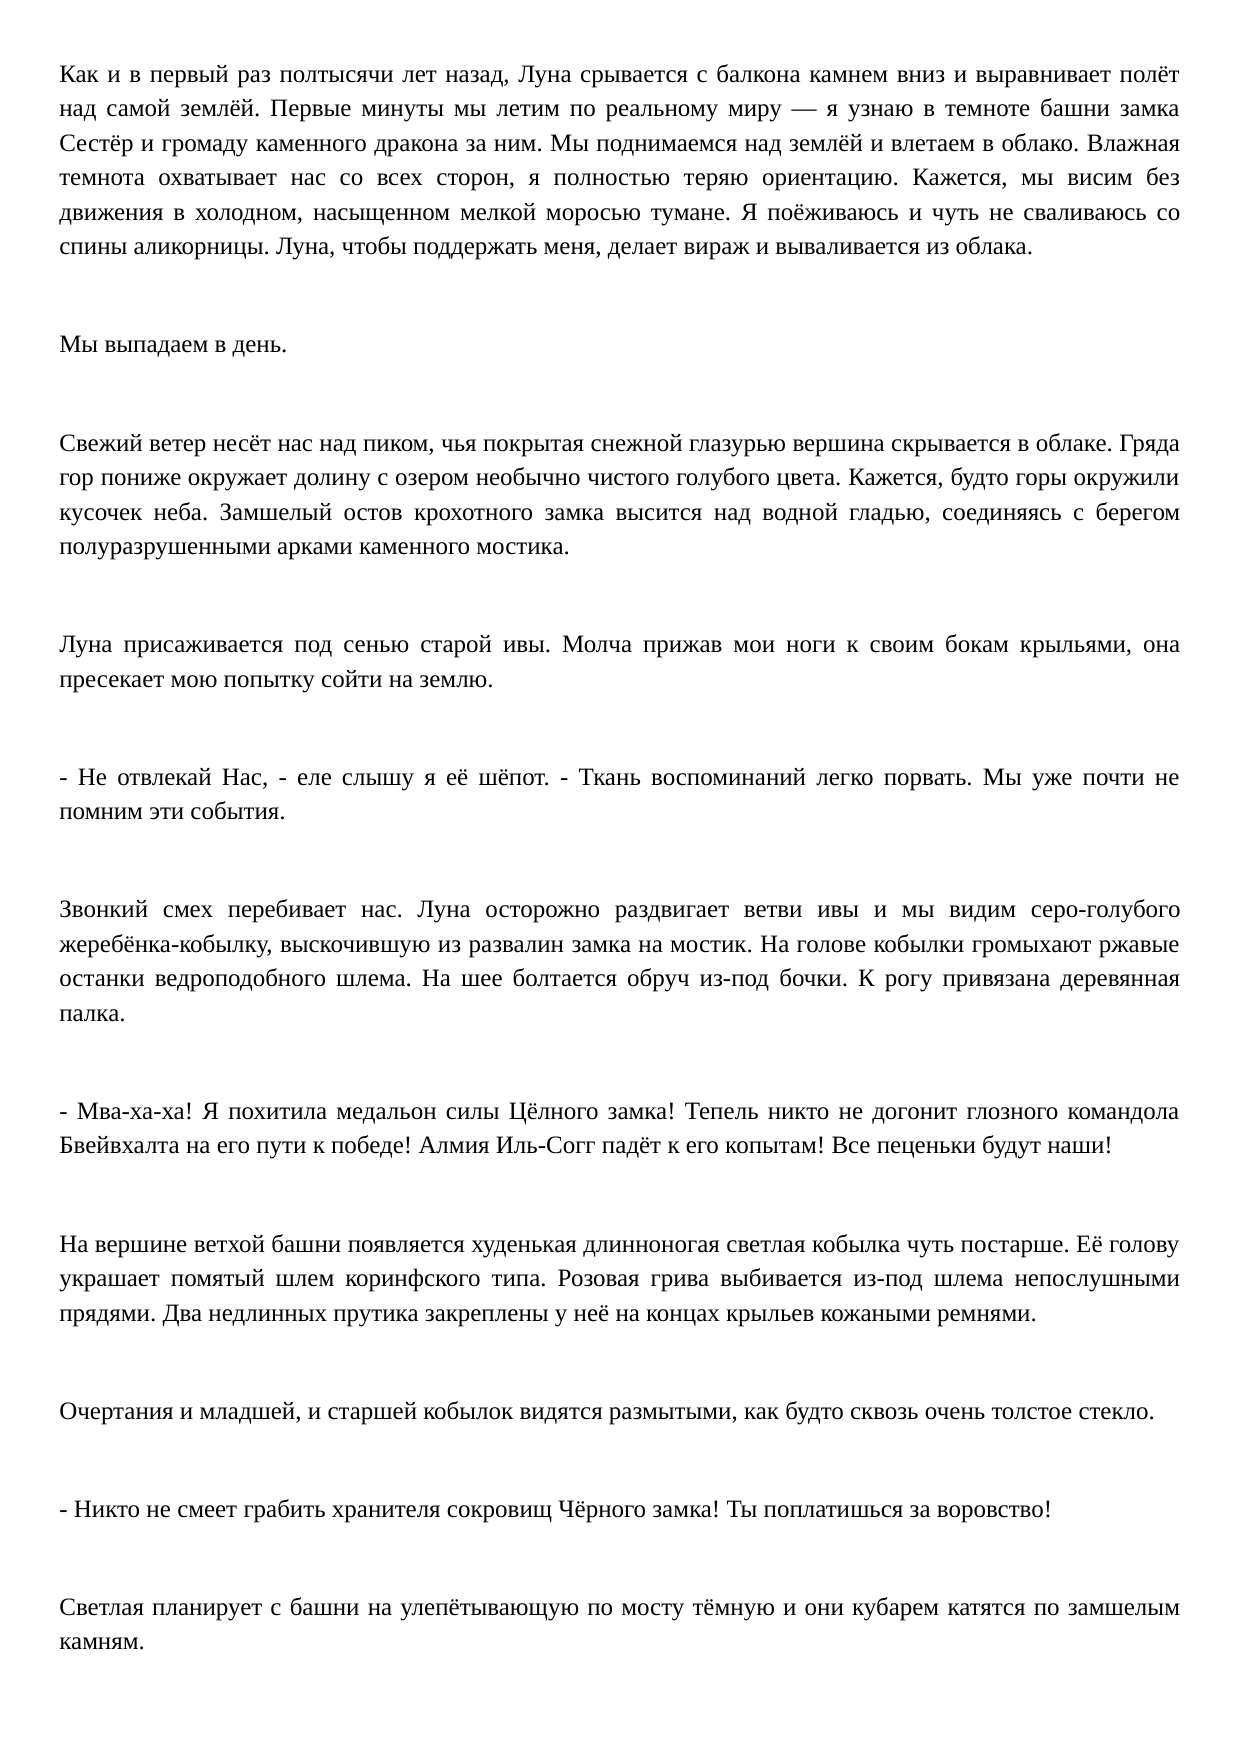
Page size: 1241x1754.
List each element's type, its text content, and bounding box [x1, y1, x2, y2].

text Звонкий смех перебивает нас. Луна осторожно раздвигает ветви ивы и мы видим серо-голубого жеребёнка-кобылку, выскочившую из развалин замка на мостик. На голове кобылки громыхают ржавые останки ведроподобного шлема. На шее болтается обруч из-под бочки. К рогу привязана деревянная палка. [59, 894, 1181, 1027]
text Как и в первый раз полтысячи лет назад, Луна срывается с балкона камнем вниз и выравнивает полёт над самой землёй. Первые минуты мы летим по реальному миру — я узнаю в темноте башни замка Сестёр и громаду каменного дракона за ним. Мы поднимаемся над землёй и влетаем в облако. Влажная темнота охватывает нас со всех сторон, я полностью теряю ориентацию. Кажется, мы висим без движения в холодном, насыщенном мелкой моросью тумане. Я поёживаюсь и чуть не сваливаюсь со спины аликорницы. Луна, чтобы поддержать меня, делает вираж и вываливается из облака. [59, 59, 1181, 260]
text - Не отвлекай Нас, - еле слышу я её шёпот. - Ткань воспоминаний легко порвать. Мы уже почти не помним эти события. [59, 762, 1181, 825]
text - Мва-ха-ха! Я похитила медальон силы Цёлного замка! Тепель никто не догонит глозного командола Бвейвхалта на его пути к победе! Алмия Иль-Согг падёт к его копытам! Все пеценьки будут наши! [59, 1096, 1181, 1159]
text На вершине ветхой башни появляется худенькая длинноногая светлая кобылка чуть постарше. Её голову украшает помятый шлем коринфского типа. Розовая грива выбивается из-под шлема непослушными прядями. Два недлинных прутика закреплены у неё на концах крыльев кожаными ремнями. [59, 1229, 1181, 1326]
text Мы выпадаем в день. [59, 329, 1181, 358]
text Светлая планирует с башни на улепётывающую по мосту тёмную и они кубарем катятся по замшелым камням. [59, 1592, 1181, 1655]
text Свежий ветер несёт нас над пиком, чья покрытая снежной глазурью вершина скрывается в облаке. Гряда гор пониже окружает долину с озером необычно чистого голубого цвета. Кажется, будто горы окружили кусочек неба. Замшелый остов крохотного замка высится над водной гладью, соединяясь с берегом полуразрушенными арками каменного мостика. [59, 428, 1181, 560]
text Луна присаживается под сенью старой ивы. Молча прижав мои ноги к своим бокам крыльями, она пресекает мою попытку сойти на землю. [59, 629, 1181, 692]
text Очертания и младшей, и старшей кобылок видятся размытыми, как будто сквозь очень толстое стекло. [59, 1396, 1181, 1424]
text - Никто не смеет грабить хранителя сокровищ Чёрного замка! Ты поплатишься за воровство! [59, 1494, 1181, 1523]
